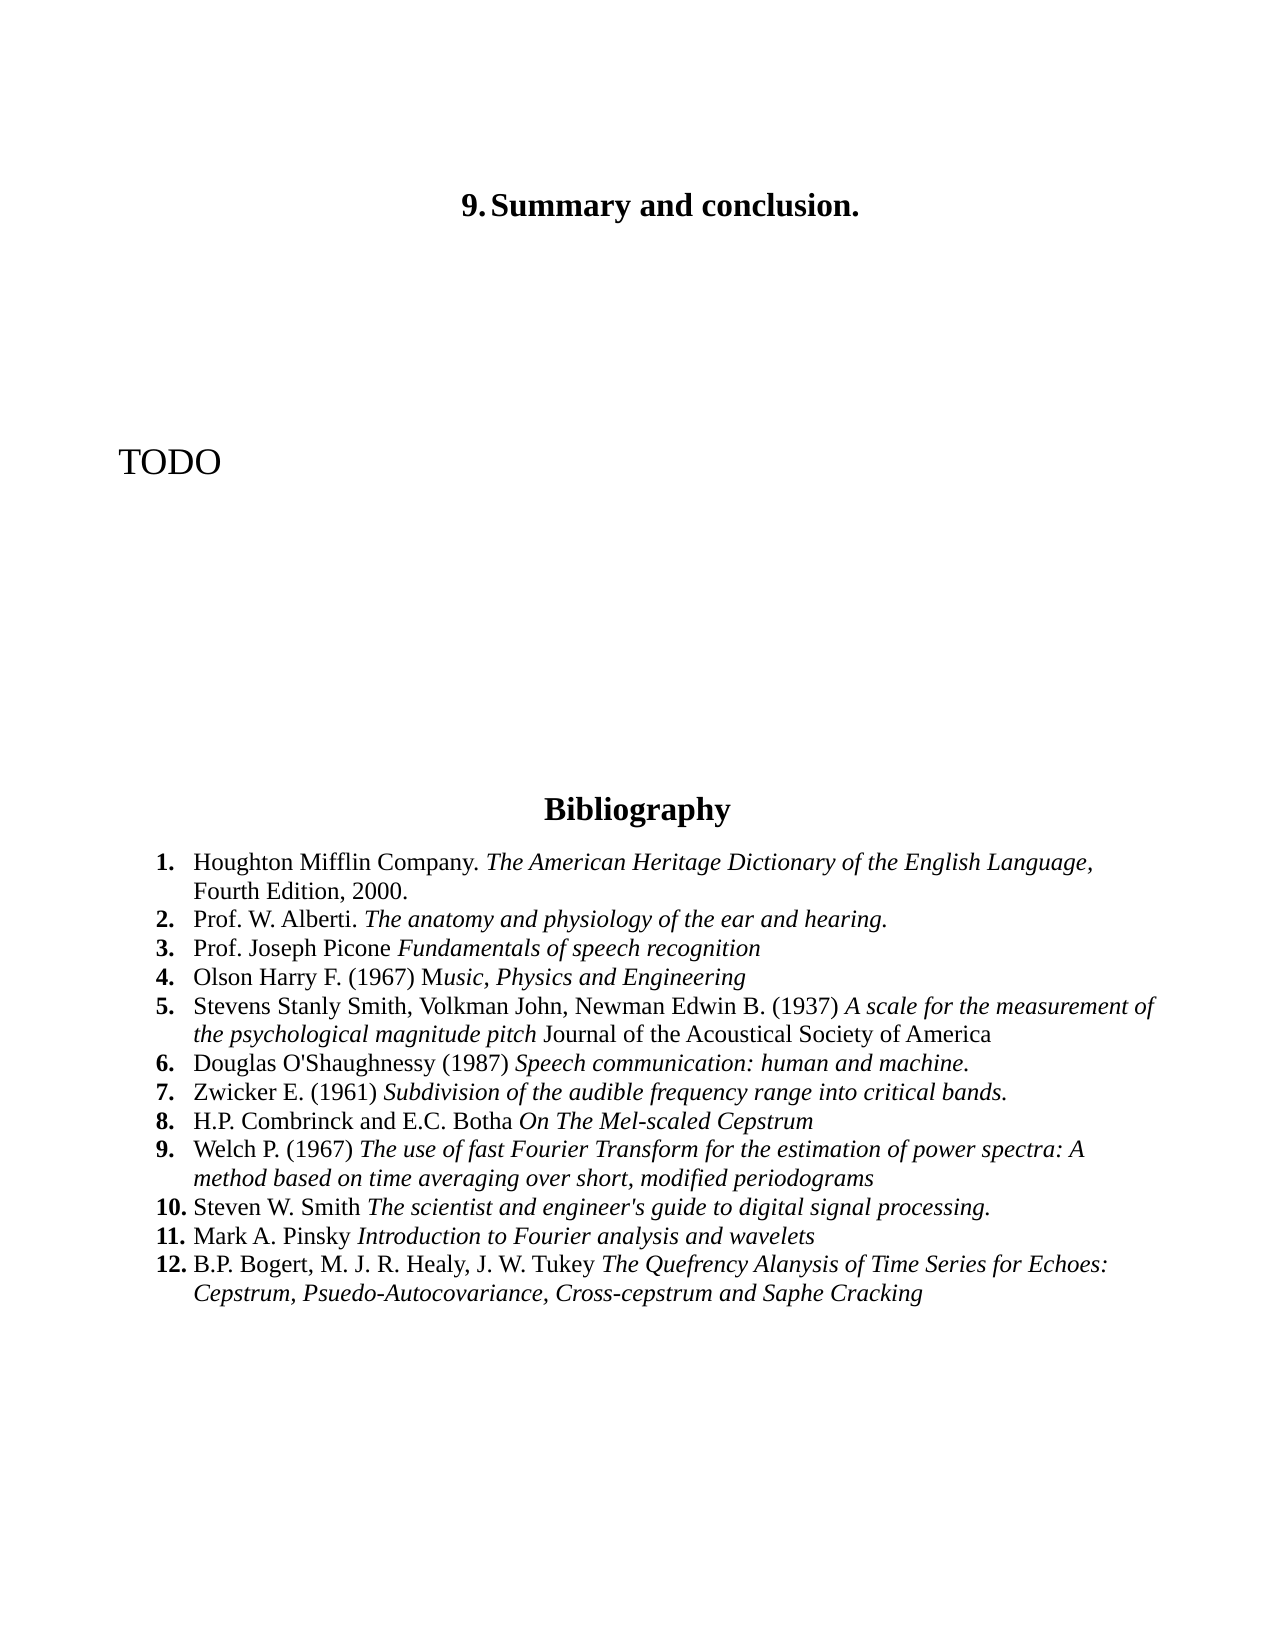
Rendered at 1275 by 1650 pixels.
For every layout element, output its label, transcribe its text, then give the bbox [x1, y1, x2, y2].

list B.P. Bogert, M. J. R. Healy, J. W. Tukey The Quefrency Alanysis of Time Series for Echoes: Cepstrum, Psuedo-Autocovariance, Cross-cepstrum and Saphe Cracking [156, 1249, 1157, 1307]
list Mark A. Pinsky Introduction to Fourier analysis and wavelets [156, 1221, 1157, 1249]
list Steven W. Smith The scientist and engineer's guide to digital signal processing. [156, 1192, 1157, 1221]
list Prof. W. Alberti. The anatomy and physiology of the ear and hearing. [156, 904, 1157, 933]
list Douglas O'Shaughnessy (1987) Speech communication: human and machine. [156, 1048, 1157, 1077]
list Prof. Joseph Picone Fundamentals of speech recognition [156, 933, 1157, 962]
list Olson Harry F. (1967) Music, Physics and Engineering [156, 962, 1157, 991]
list Summary and conclusion. [156, 185, 1157, 223]
list Welch P. (1967) The use of fast Fourier Transform for the estimation of power spectra: A method based on time averaging over short, modified periodograms [156, 1134, 1157, 1192]
text TODO [118, 439, 1157, 482]
list Stevens Stanly Smith, Volkman John, Newman Edwin B. (1937) A scale for the measurement of the psychological magnitude pitch Journal of the Acoustical Society of America [156, 991, 1157, 1048]
text Bibliography [118, 789, 1157, 827]
list H.P. Combrinck and E.C. Botha On The Mel-scaled Cepstrum [156, 1106, 1157, 1134]
list Houghton Mifflin Company. The American Heritage Dictionary of the English Language, Fourth Edition, 2000. [156, 847, 1157, 904]
list Zwicker E. (1961) Subdivision of the audible frequency range into critical bands. [156, 1077, 1157, 1106]
